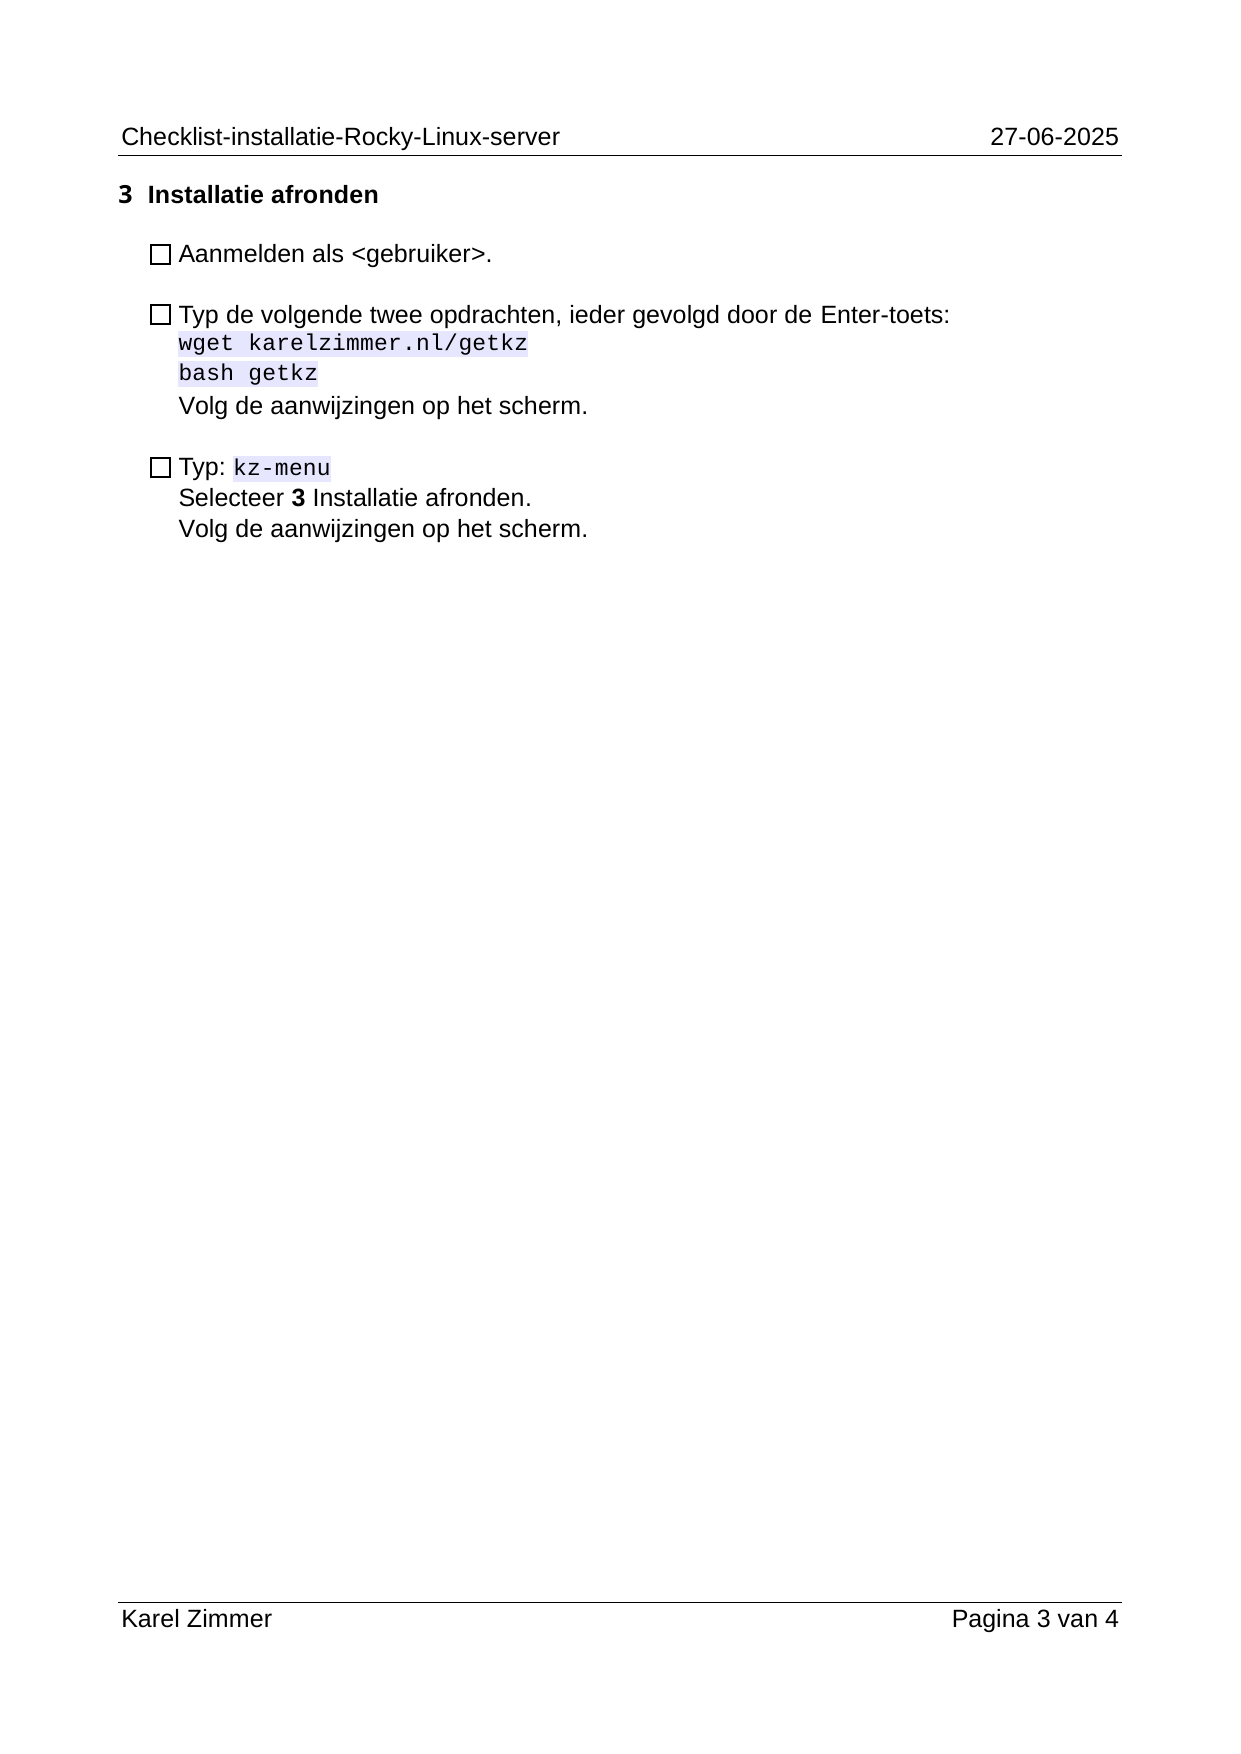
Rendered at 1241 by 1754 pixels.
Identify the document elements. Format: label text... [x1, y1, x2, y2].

table_cell [118, 300, 142, 330]
table_cell Selecteer 3 Installatie afronden. [177, 483, 1122, 513]
table_header Aanmelden als <gebruiker>. [177, 239, 1122, 269]
table_cell [118, 451, 142, 483]
table_header [142, 239, 177, 269]
table_cell [142, 483, 177, 513]
table_cell [118, 391, 142, 421]
table_cell [142, 330, 177, 360]
list Installatie afronden [118, 177, 1122, 211]
table_cell [142, 514, 177, 544]
table_header [118, 239, 142, 269]
table_cell Volg de aanwijzingen op het scherm. [177, 391, 1122, 421]
table_cell [142, 360, 177, 391]
table_cell [142, 391, 177, 421]
table_cell [118, 269, 142, 300]
table_cell Typ de volgende twee opdrachten, ieder gevolgd door de Enter-toets: [177, 300, 1122, 330]
table_cell [142, 451, 177, 483]
table_cell [118, 330, 142, 360]
table_cell [118, 514, 142, 544]
table_cell [177, 269, 1122, 300]
table_cell [142, 300, 177, 330]
table_cell Volg de aanwijzingen op het scherm. [177, 514, 1122, 544]
table_cell wget karelzimmer.nl/getkz [177, 330, 1122, 360]
table_cell [118, 421, 142, 451]
table_cell Typ: kz-menu [177, 451, 1122, 483]
table_cell [118, 360, 142, 391]
table_cell [142, 421, 177, 451]
table_cell bash getkz [177, 360, 1122, 391]
table_cell [177, 421, 1122, 451]
table_cell [142, 269, 177, 300]
table_cell [118, 483, 142, 513]
